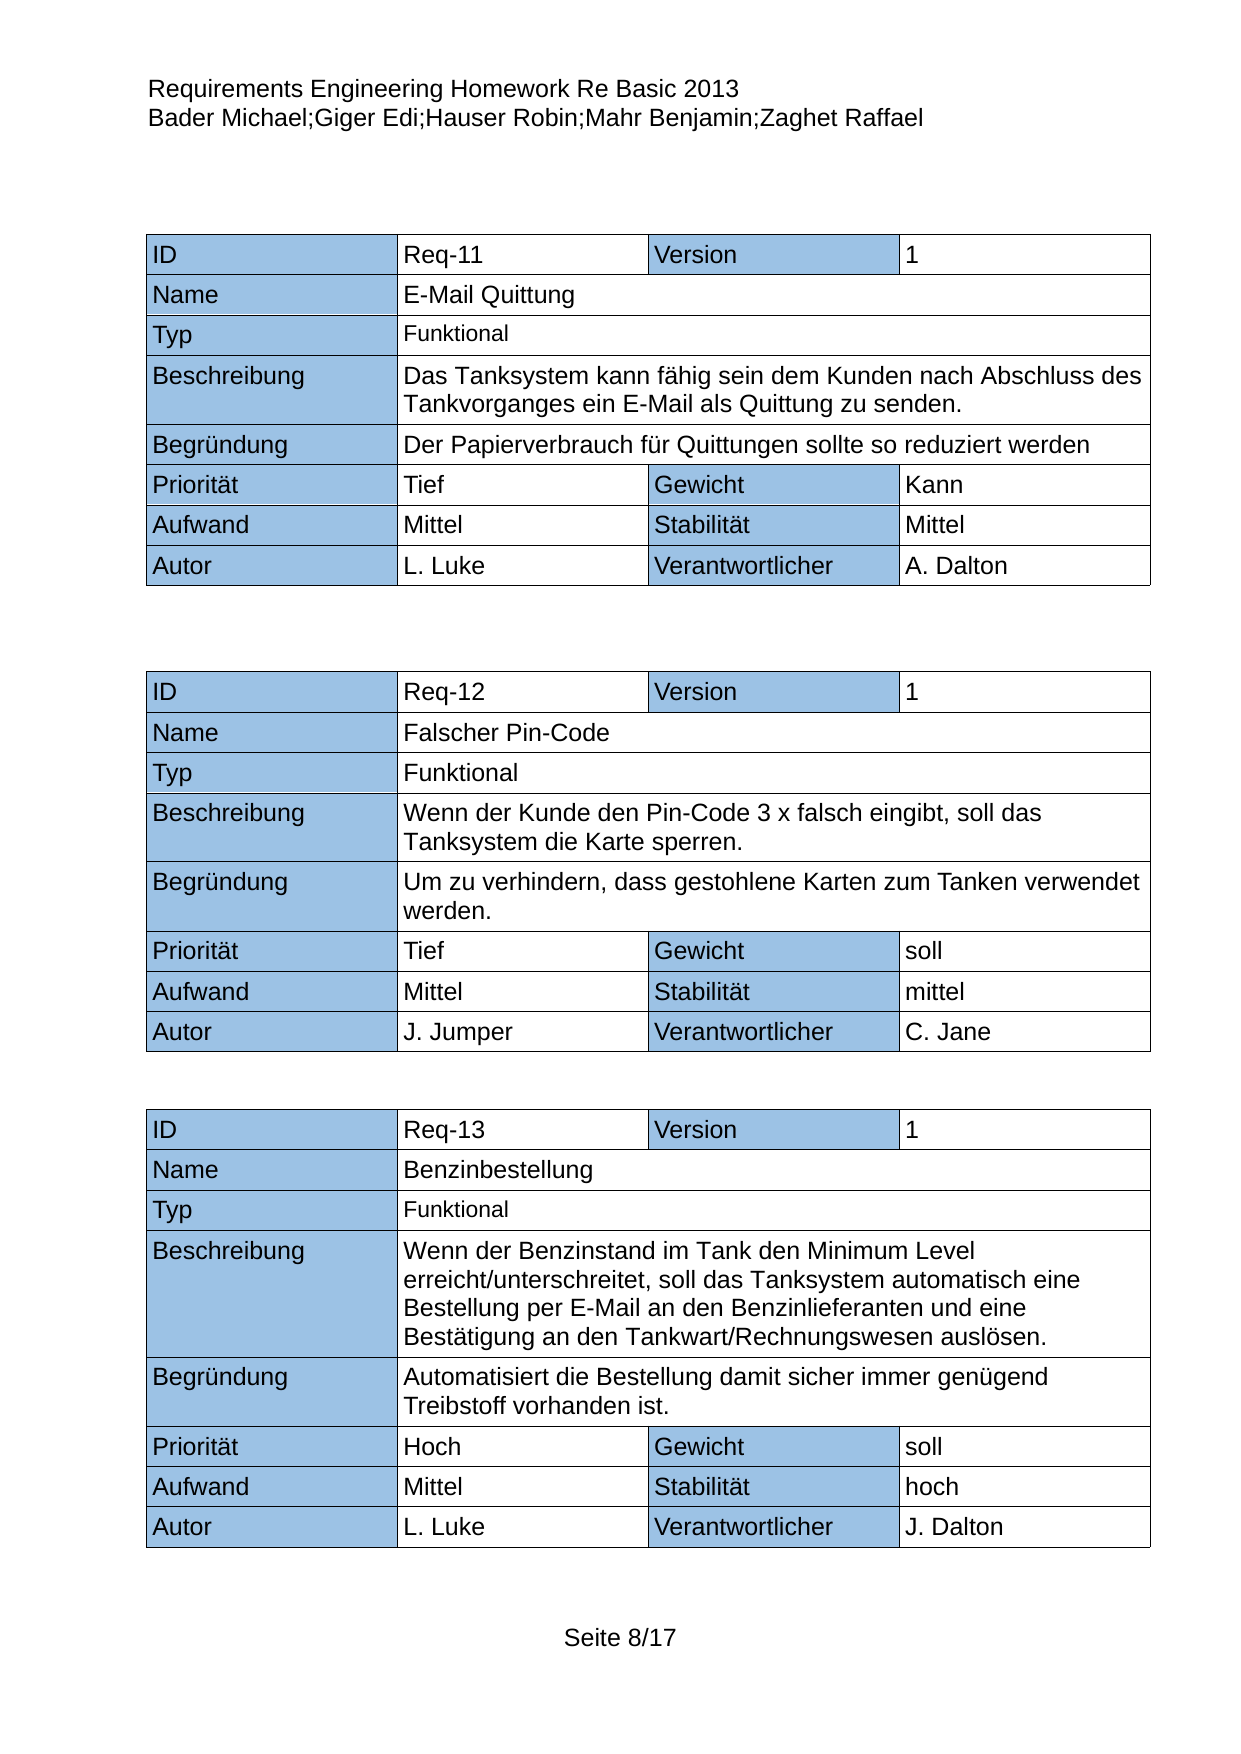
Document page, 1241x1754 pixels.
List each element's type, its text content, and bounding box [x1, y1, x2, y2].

table_cell Begründung [147, 862, 397, 931]
table_cell Kann [900, 465, 1150, 504]
table_cell Typ [147, 316, 397, 355]
table_cell E-Mail Quittung [398, 275, 1150, 314]
table_cell Begründung [147, 1358, 397, 1426]
table_cell Mittel [900, 506, 1150, 545]
table_header Version [649, 235, 899, 274]
table_cell Hoch [398, 1427, 648, 1466]
table_cell A. Dalton [900, 546, 1150, 585]
table_cell Beschreibung [147, 356, 397, 424]
table_cell Funktional [398, 316, 1150, 355]
table_cell Wenn der Kunde den Pin-Code 3 x falsch eingibt, soll das Tanksystem die Karte sperren. [398, 794, 1150, 861]
table_cell Das Tanksystem kann fähig sein dem Kunden nach Abschluss des Tankvorganges ein E-Mail als Quittung zu senden. [398, 356, 1150, 424]
table_cell Tief [398, 465, 648, 504]
table_header Req-13 [398, 1110, 648, 1149]
table_cell Mittel [398, 972, 648, 1011]
table_cell Aufwand [147, 972, 397, 1011]
table_cell Begründung [147, 425, 397, 464]
table_header ID [147, 672, 397, 712]
table_cell L. Luke [398, 1507, 648, 1547]
table_cell Der Papierverbrauch für Quittungen sollte so reduziert werden [398, 425, 1150, 464]
table_cell Falscher Pin-Code [398, 713, 1150, 752]
table_cell soll [900, 1427, 1150, 1466]
table_cell Name [147, 275, 397, 314]
table_cell Mittel [398, 1467, 648, 1506]
table_cell L. Luke [398, 546, 648, 585]
table_cell Wenn der Benzinstand im Tank den Minimum Level erreicht/unterschreitet, soll das Tanksystem automatisch eine Bestellung per E-Mail an den Benzinlieferanten und eine Bestätigung an den Tankwart/Rechnungswesen auslösen. [398, 1231, 1150, 1357]
table_cell Name [147, 1150, 397, 1190]
table_cell Gewicht [649, 465, 899, 504]
table_header Version [649, 1110, 899, 1149]
table_cell Typ [147, 753, 397, 792]
table_cell Name [147, 713, 397, 752]
table_cell Priorität [147, 465, 397, 504]
table_cell mittel [900, 972, 1150, 1011]
table_cell Beschreibung [147, 794, 397, 861]
table_cell Verantwortlicher [649, 546, 899, 585]
table_header 1 [900, 235, 1150, 274]
table_cell Aufwand [147, 1467, 397, 1506]
table_header ID [147, 1110, 397, 1149]
table_cell C. Jane [900, 1012, 1150, 1051]
table_cell Stabilität [649, 506, 899, 545]
table_cell Mittel [398, 506, 648, 545]
table_cell Autor [147, 1507, 397, 1547]
table_cell soll [900, 932, 1150, 971]
table_cell Priorität [147, 1427, 397, 1466]
table_header Version [649, 672, 899, 712]
table_cell Benzinbestellung [398, 1150, 1150, 1190]
table_cell Beschreibung [147, 1231, 397, 1357]
table_cell J. Dalton [900, 1507, 1150, 1547]
table_cell Stabilität [649, 972, 899, 1011]
table_cell J. Jumper [398, 1012, 648, 1051]
table_cell Automatisiert die Bestellung damit sicher immer genügend Treibstoff vorhanden ist. [398, 1358, 1150, 1426]
table_cell Um zu verhindern, dass gestohlene Karten zum Tanken verwendet werden. [398, 862, 1150, 931]
table_header Req-11 [398, 235, 648, 274]
table_cell Autor [147, 1012, 397, 1051]
table_cell Gewicht [649, 1427, 899, 1466]
table_cell Autor [147, 546, 397, 585]
table_cell Gewicht [649, 932, 899, 971]
table_header ID [147, 235, 397, 274]
table_cell Tief [398, 932, 648, 971]
table_cell Priorität [147, 932, 397, 971]
table_cell Funktional [398, 753, 1150, 792]
table_cell Funktional [398, 1191, 1150, 1230]
table_cell Aufwand [147, 506, 397, 545]
table_cell Verantwortlicher [649, 1507, 899, 1547]
table_header Req-12 [398, 672, 648, 712]
table_cell hoch [900, 1467, 1150, 1506]
table_cell Typ [147, 1191, 397, 1230]
table_cell Verantwortlicher [649, 1012, 899, 1051]
table_header 1 [900, 1110, 1150, 1149]
table_cell Stabilität [649, 1467, 899, 1506]
table_header 1 [900, 672, 1150, 712]
